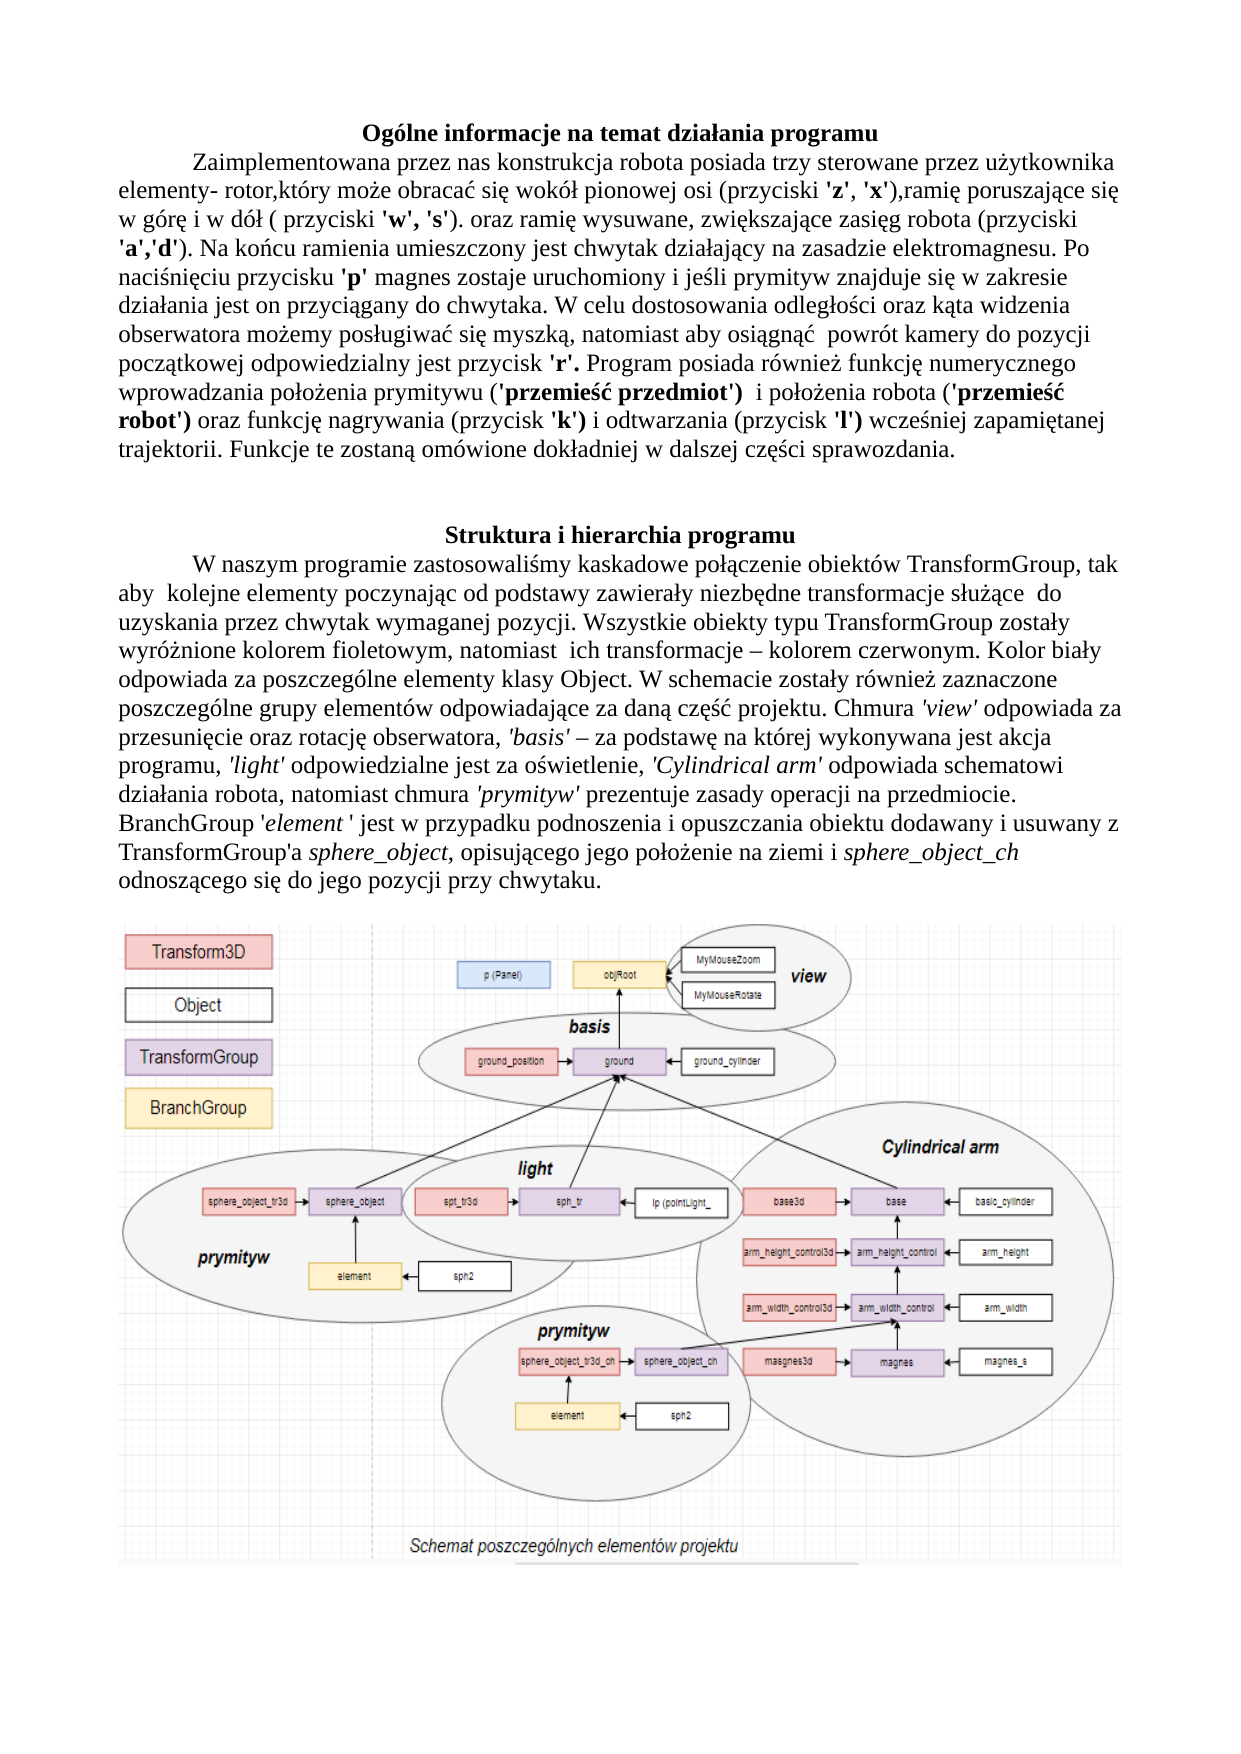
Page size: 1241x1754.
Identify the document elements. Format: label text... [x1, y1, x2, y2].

text Ogólne informacje na temat działania programu [118, 118, 1122, 147]
text Zaimplementowana przez nas konstrukcja robota posiada trzy sterowane przez użytkownika elementy- rotor,który może obracać się wokół pionowej osi (przyciski 'z', 'x'),ramię poruszające się w górę i w dół ( przyciski 'w', 's'). oraz ramię wysuwane, zwiększające zasięg robota (przyciski 'a','d'). Na końcu ramienia umieszczony jest chwytak działający na zasadzie elektromagnesu. Po naciśnięciu przycisku 'p' magnes zostaje uruchomiony i jeśli prymityw znajduje się w zakresie działania jest on przyciągany do chwytaka. W celu dostosowania odległości oraz kąta widzenia obserwatora możemy posługiwać się myszką, natomiast aby osiągnąć powrót kamery do pozycji początkowej odpowiedzialny jest przycisk 'r'. Program posiada również funkcję numerycznego wprowadzania położenia prymitywu ('przemieść przedmiot') i położenia robota ('przemieść robot') oraz funkcję nagrywania (przycisk 'k') i odtwarzania (przycisk 'l') wcześniej zapamiętanej trajektorii. Funkcje te zostaną omówione dokładniej w dalszej części sprawozdania. [118, 147, 1122, 463]
text W naszym programie zastosowaliśmy kaskadowe połączenie obiektów TransformGroup, tak aby kolejne elementy poczynając od podstawy zawierały niezbędne transformacje służące do uzyskania przez chwytak wymaganej pozycji. Wszystkie obiekty typu TransformGroup zostały wyróżnione kolorem fioletowym, natomiast ich transformacje – kolorem czerwonym. Kolor biały odpowiada za poszczególne elementy klasy Object. W schemacie zostały również zaznaczone poszczególne grupy elementów odpowiadające za daną część projektu. Chmura 'view' odpowiada za przesunięcie oraz rotację obserwatora, 'basis' – za podstawę na której wykonywana jest akcja programu, 'light' odpowiedzialne jest za oświetlenie, 'Cylindrical arm' odpowiada schematowi działania robota, natomiast chmura 'prymityw' prezentuje zasady operacji na przedmiocie. BranchGroup 'element ' jest w przypadku podnoszenia i opuszczania obiektu dodawany i usuwany z TransformGroup'a sphere_object, opisującego jego położenie na ziemi i sphere_object_ch odnoszącego się do jego pozycji przy chwytaku. [118, 549, 1122, 894]
text Struktura i hierarchia programu [118, 521, 1122, 549]
picture [118, 923, 1123, 1565]
